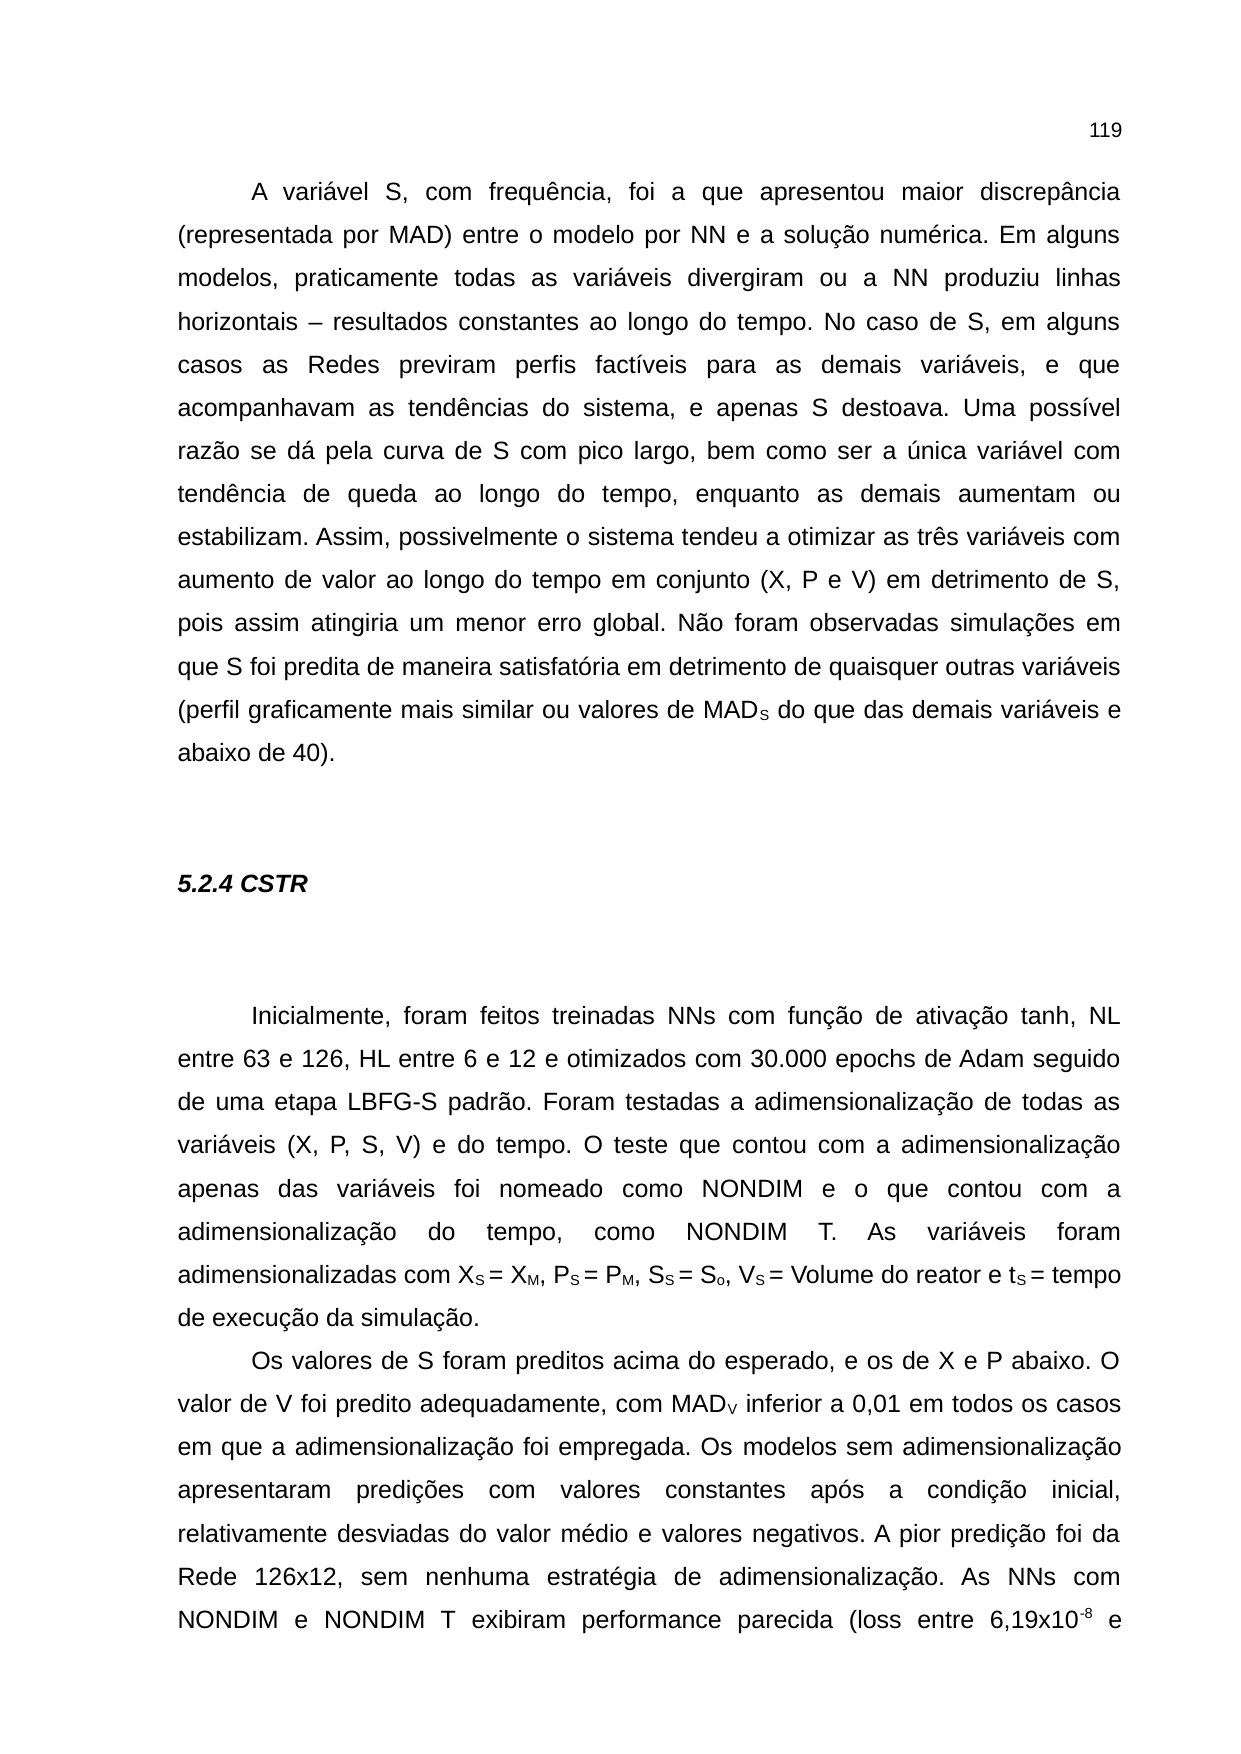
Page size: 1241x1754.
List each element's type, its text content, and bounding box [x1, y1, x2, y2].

text Inicialmente, foram feitos treinadas NNs com função de ativação tanh, NL entre 63 e 126, HL entre 6 e 12 e otimizados com 30.000 epochs de Adam seguido de uma etapa LBFG-S padrão. Foram testadas a adimensionalização de todas as variáveis (X, P, S, V) e do tempo. O teste que contou com a adimensionalização apenas das variáveis foi nomeado como NONDIM e o que contou com a adimensionalização do tempo, como NONDIM T. As variáveis foram adimensionalizadas com XS = XM, PS = PM, SS = So, VS = Volume do reator e tS = tempo de execução da simulação. [177, 1001, 1122, 1332]
text Os valores de S foram preditos acima do esperado, e os de X e P abaixo. O valor de V foi predito adequadamente, com MADV inferior a 0,01 em todos os casos em que a adimensionalização foi empregada. Os modelos sem adimensionalização apresentaram predições com valores constantes após a condição inicial, relativamente desviadas do valor médio e valores negativos. A pior predição foi da Rede 126x12, sem nenhuma estratégia de adimensionalização. As NNs com NONDIM e NONDIM T exibiram performance parecida (loss entre 6,19x10-8 e [177, 1346, 1122, 1633]
text A variável S, com frequência, foi a que apresentou maior discrepância (representada por MAD) entre o modelo por NN e a solução numérica. Em alguns modelos, praticamente todas as variáveis divergiram ou a NN produziu linhas horizontais – resultados constantes ao longo do tempo. No caso de S, em alguns casos as Redes previram perfis factíveis para as demais variáveis, e que acompanhavam as tendências do sistema, e apenas S destoava. Uma possível razão se dá pela curva de S com pico largo, bem como ser a única variável com tendência de queda ao longo do tempo, enquanto as demais aumentam ou estabilizam. Assim, possivelmente o sistema tendeu a otimizar as três variáveis com aumento de valor ao longo do tempo em conjunto (X, P e V) em detrimento de S, pois assim atingiria um menor erro global. Não foram observadas simulações em que S foi predita de maneira satisfatória em detrimento de quaisquer outras variáveis (perfil graficamente mais similar ou valores de MADS do que das demais variáveis e abaixo de 40). [177, 177, 1122, 766]
subtitle CSTR [177, 869, 1122, 898]
